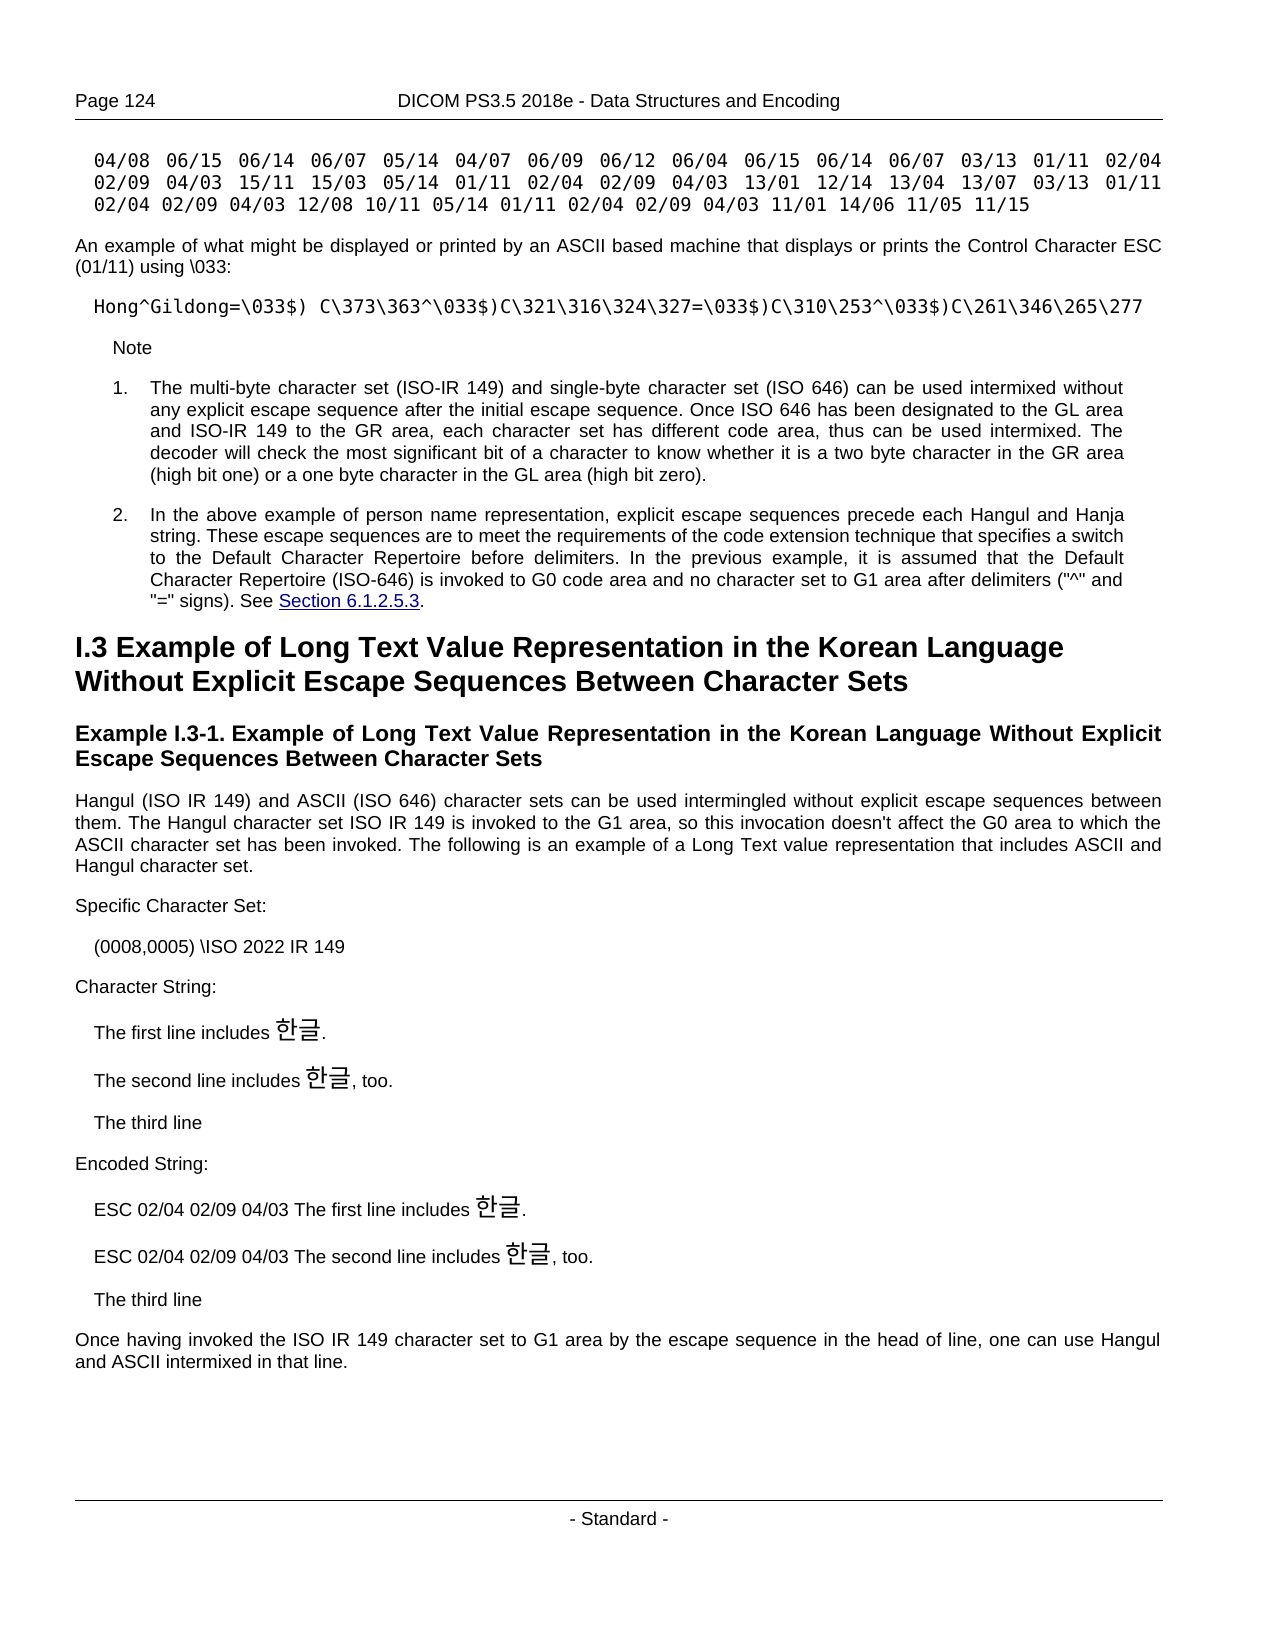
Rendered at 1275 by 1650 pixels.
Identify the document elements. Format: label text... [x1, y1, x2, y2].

text (0008,0005) \ISO 2022 IR 149 [94, 936, 1162, 957]
text The third line [94, 1288, 1162, 1310]
text ESC 02/04 02/09 04/03 The first line includes 한글. [94, 1193, 1162, 1222]
text Example I.3-1. Example of Long Text Value Representation in the Korean Language Without Explicit Escape Sequences Between Character Sets [75, 720, 1162, 772]
text The first line includes 한글. [94, 1016, 1162, 1045]
text ESC 02/04 02/09 04/03 The second line includes 한글, too. [94, 1241, 1162, 1270]
text I.3 Example of Long Text Value Representation in the Korean Language Without Explicit Escape Sequences Between Character Sets [75, 630, 1162, 697]
text Hong^Gildong=\033$) C\373\363^\033$)C\321\316\324\327=\033$)C\310\253^\033$)C\261\346\265\277 [94, 296, 1162, 318]
list The multi-byte character set (ISO-IR 149) and single-byte character set (ISO 646) can be used intermixed without any explicit escape sequence after the initial escape sequence. Once ISO 646 has been designated to the GL area and ISO-IR 149 to the GR area, each character set has different code area, thus can be used intermixed. The decoder will check the most significant bit of a character to know whether it is a two byte character in the GR area (high bit one) or a one byte character in the GL area (high bit zero). [112, 377, 1125, 485]
text Once having invoked the ISO IR 149 character set to G1 area by the escape sequence in the head of line, one can use Hangul and ASCII intermixed in that line. [75, 1329, 1162, 1372]
text The second line includes 한글, too. [94, 1064, 1162, 1093]
text Character String: [75, 976, 1162, 997]
text The third line [94, 1112, 1162, 1134]
text An example of what might be displayed or printed by an ASCII based machine that displays or prints the Control Character ESC (01/11) using \033: [75, 234, 1162, 277]
list In the above example of person name representation, explicit escape sequences precede each Hangul and Hanja string. These escape sequences are to meet the requirements of the code extension technique that specifies a switch to the Default Character Repertoire before delimiters. In the previous example, it is assumed that the Default Character Repertoire (ISO-646) is invoked to G0 code area and no character set to G1 area after delimiters ("^" and "=" signs). See Section 6.1.2.5.3. [112, 504, 1125, 612]
text 04/08 06/15 06/14 06/07 05/14 04/07 06/09 06/12 06/04 06/15 06/14 06/07 03/13 01/11 02/04 02/09 04/03 15/11 15/03 05/14 01/11 02/04 02/09 04/03 13/01 12/14 13/04 13/07 03/13 01/11 02/04 02/09 04/03 12/08 10/11 05/14 01/11 02/04 02/09 04/03 11/01 14/06 11/05 11/15 [94, 150, 1162, 216]
text Specific Character Set: [75, 895, 1162, 917]
text Encoded String: [75, 1152, 1162, 1174]
text Hangul (ISO IR 149) and ASCII (ISO 646) character sets can be used intermingled without explicit escape sequences between them. The Hangul character set ISO IR 149 is invoked to the G1 area, so this invocation doesn't affect the G0 area to which the ASCII character set has been invoked. The following is an example of a Long Text value representation that includes ASCII and Hangul character set. [75, 790, 1162, 877]
text Note [112, 337, 1125, 358]
